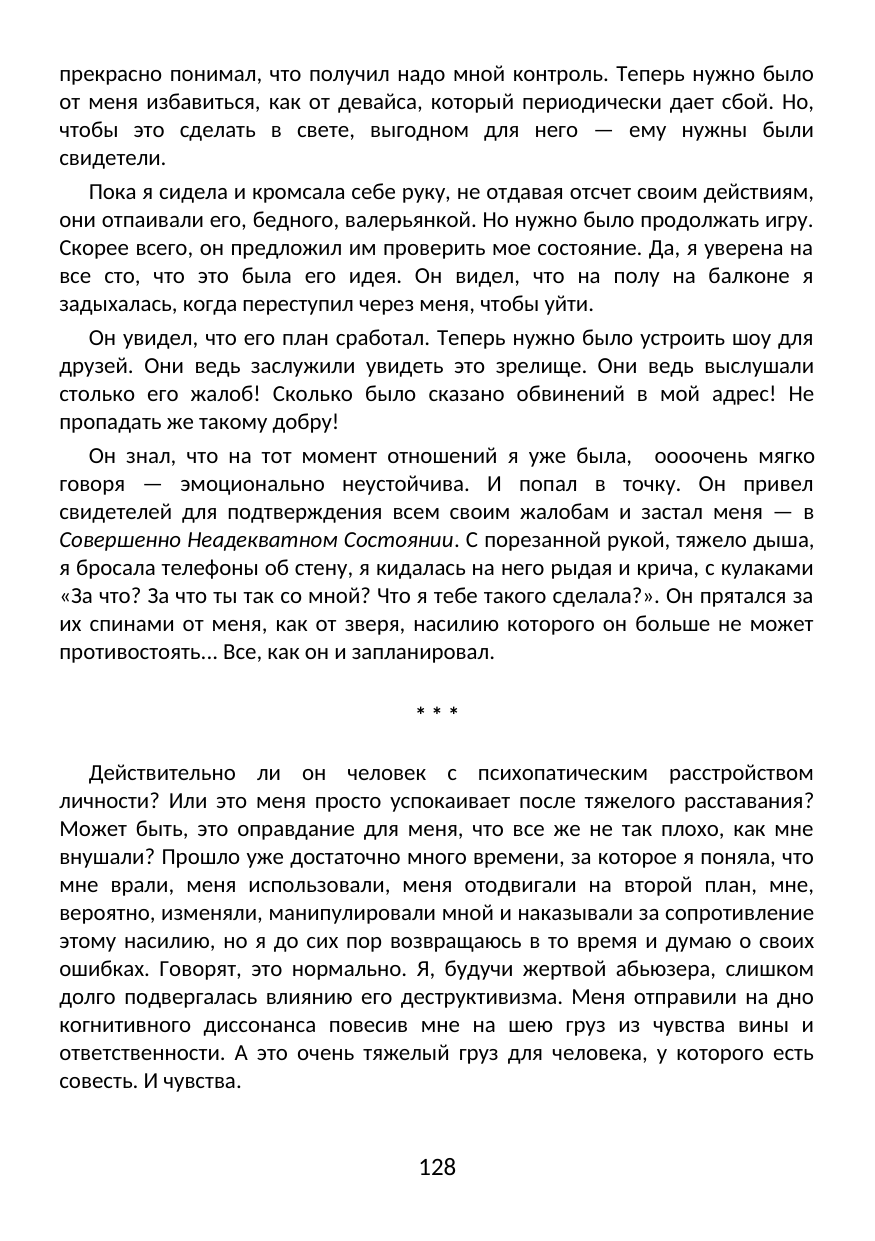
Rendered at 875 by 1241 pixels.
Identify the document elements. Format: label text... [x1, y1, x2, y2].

text Он знал, что на тот момент отношений я уже была, оооочень мягко говоря — эмоционально неустойчива. И попал в точку. Он привел свидетелей для подтверждения всем своим жалобам и застал меня — в Совершенно Неадекватном Состоянии. С порезанной рукой, тяжело дыша, я бросала телефоны об стену, я кидалась на него рыдая и крича, с кулаками «За что? За что ты так со мной? Что я тебе такого сделала?». Он прятался за их спинами от меня, как от зверя, насилию которого он больше не может противостоять... Все, как он и запланировал. [59, 441, 815, 665]
text Он увидел, что его план сработал. Теперь нужно было устроить шоу для друзей. Они ведь заслужили увидеть это зрелище. Они ведь выслушали столько его жалоб! Сколько было сказано обвинений в мой адрес! Не пропадать же такому добру! [59, 323, 815, 435]
text Действительно ли он человек с психопатическим расстройством личности? Или это меня просто успокаивает после тяжелого расставания? Может быть, это оправдание для меня, что все же не так плохо, как мне внушали? Прошло уже достаточно много времени, за которое я поняла, что мне врали, меня использовали, меня отодвигали на второй план, мне, вероятно, изменяли, манипулировали мной и наказывали за сопротивление этому насилию, но я до сих пор возвращаюсь в то время и думаю о своих ошибках. Говорят, это нормально. Я, будучи жертвой абьюзера, слишком долго подвергалась влиянию его деструктивизма. Меня отправили на дно когнитивного диссонанса повесив мне на шею груз из чувства вины и ответственности. А это очень тяжелый груз для человека, у которого есть совесть. И чувства. [59, 758, 815, 1094]
subtitle * * * [59, 701, 815, 729]
text Пока я сидела и кромсала себе руку, не отдавая отсчет своим действиям, они отпаивали его, бедного, валерьянкой. Но нужно было продолжать игру. Скорее всего, он предложил им проверить мое состояние. Да, я уверена на все сто, что это была его идея. Он видел, что на полу на балконе я задыхалась, когда переступил через меня, чтобы уйти. [59, 177, 815, 317]
text прекрасно понимал, что получил надо мной контроль. Теперь нужно было от меня избавиться, как от девайса, который периодически дает сбой. Но, чтобы это сделать в свете, выгодном для него — ему нужны были свидетели. [59, 59, 815, 171]
